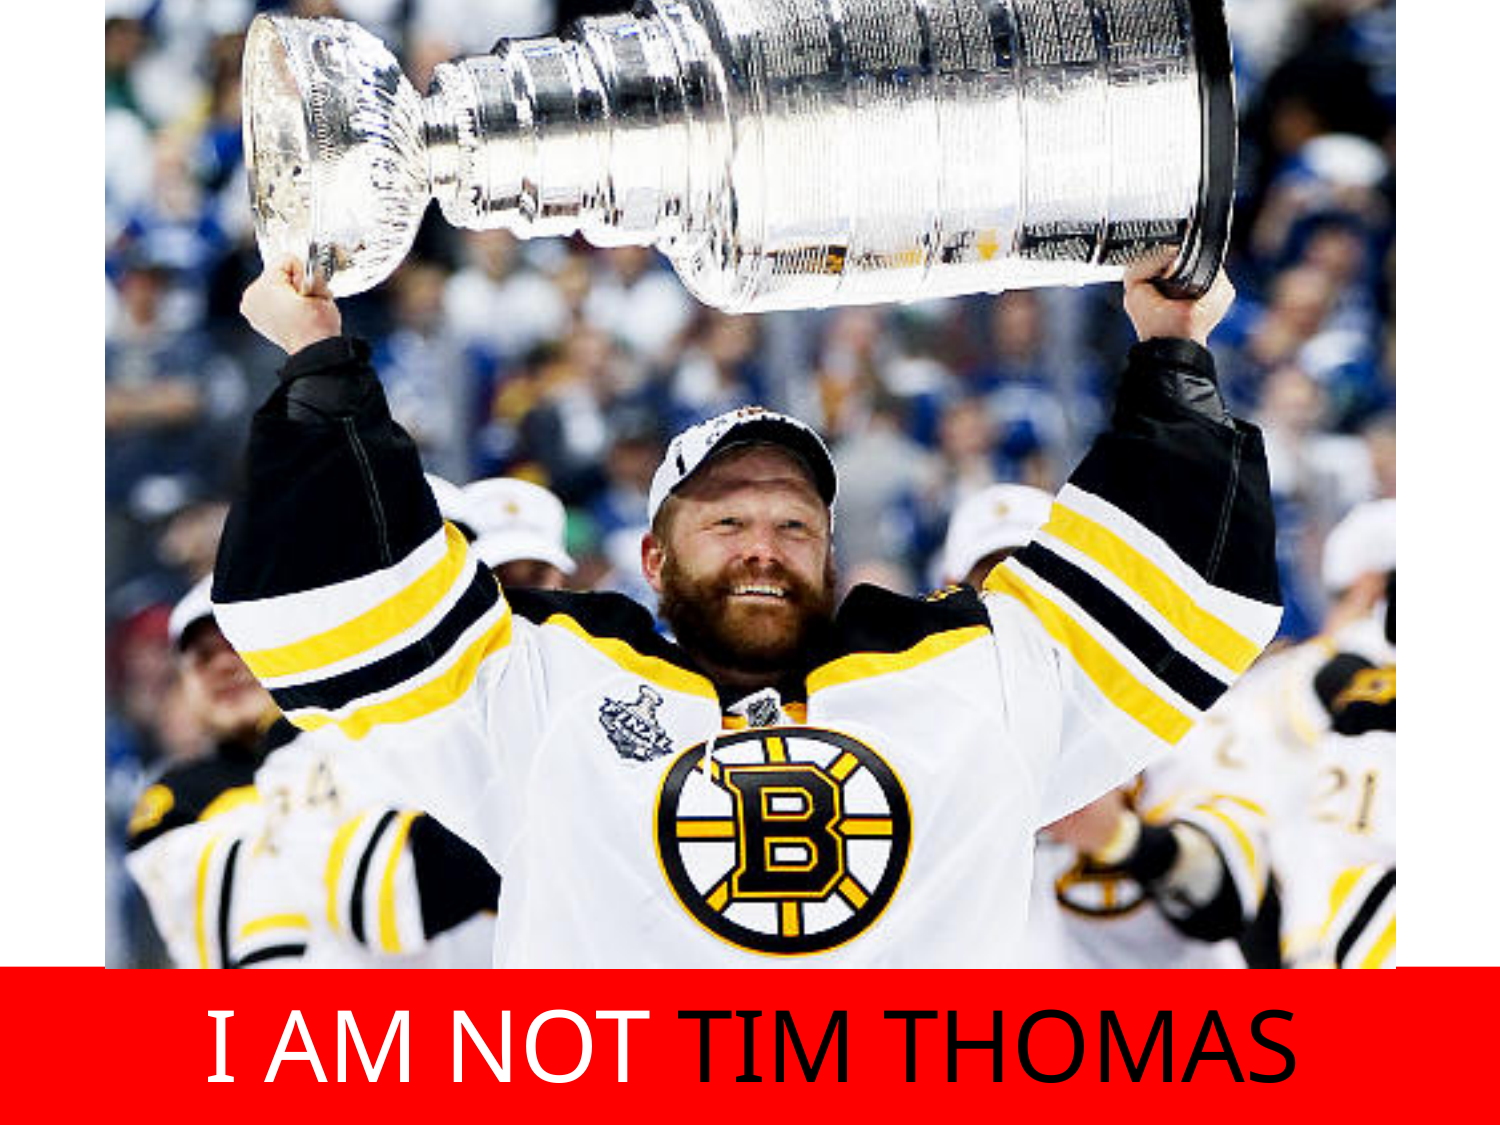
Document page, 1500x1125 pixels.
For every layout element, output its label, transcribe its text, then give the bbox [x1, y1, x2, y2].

list I AM NOT TIM THOMAS [28, 974, 1478, 1111]
picture [105, 0, 1396, 969]
